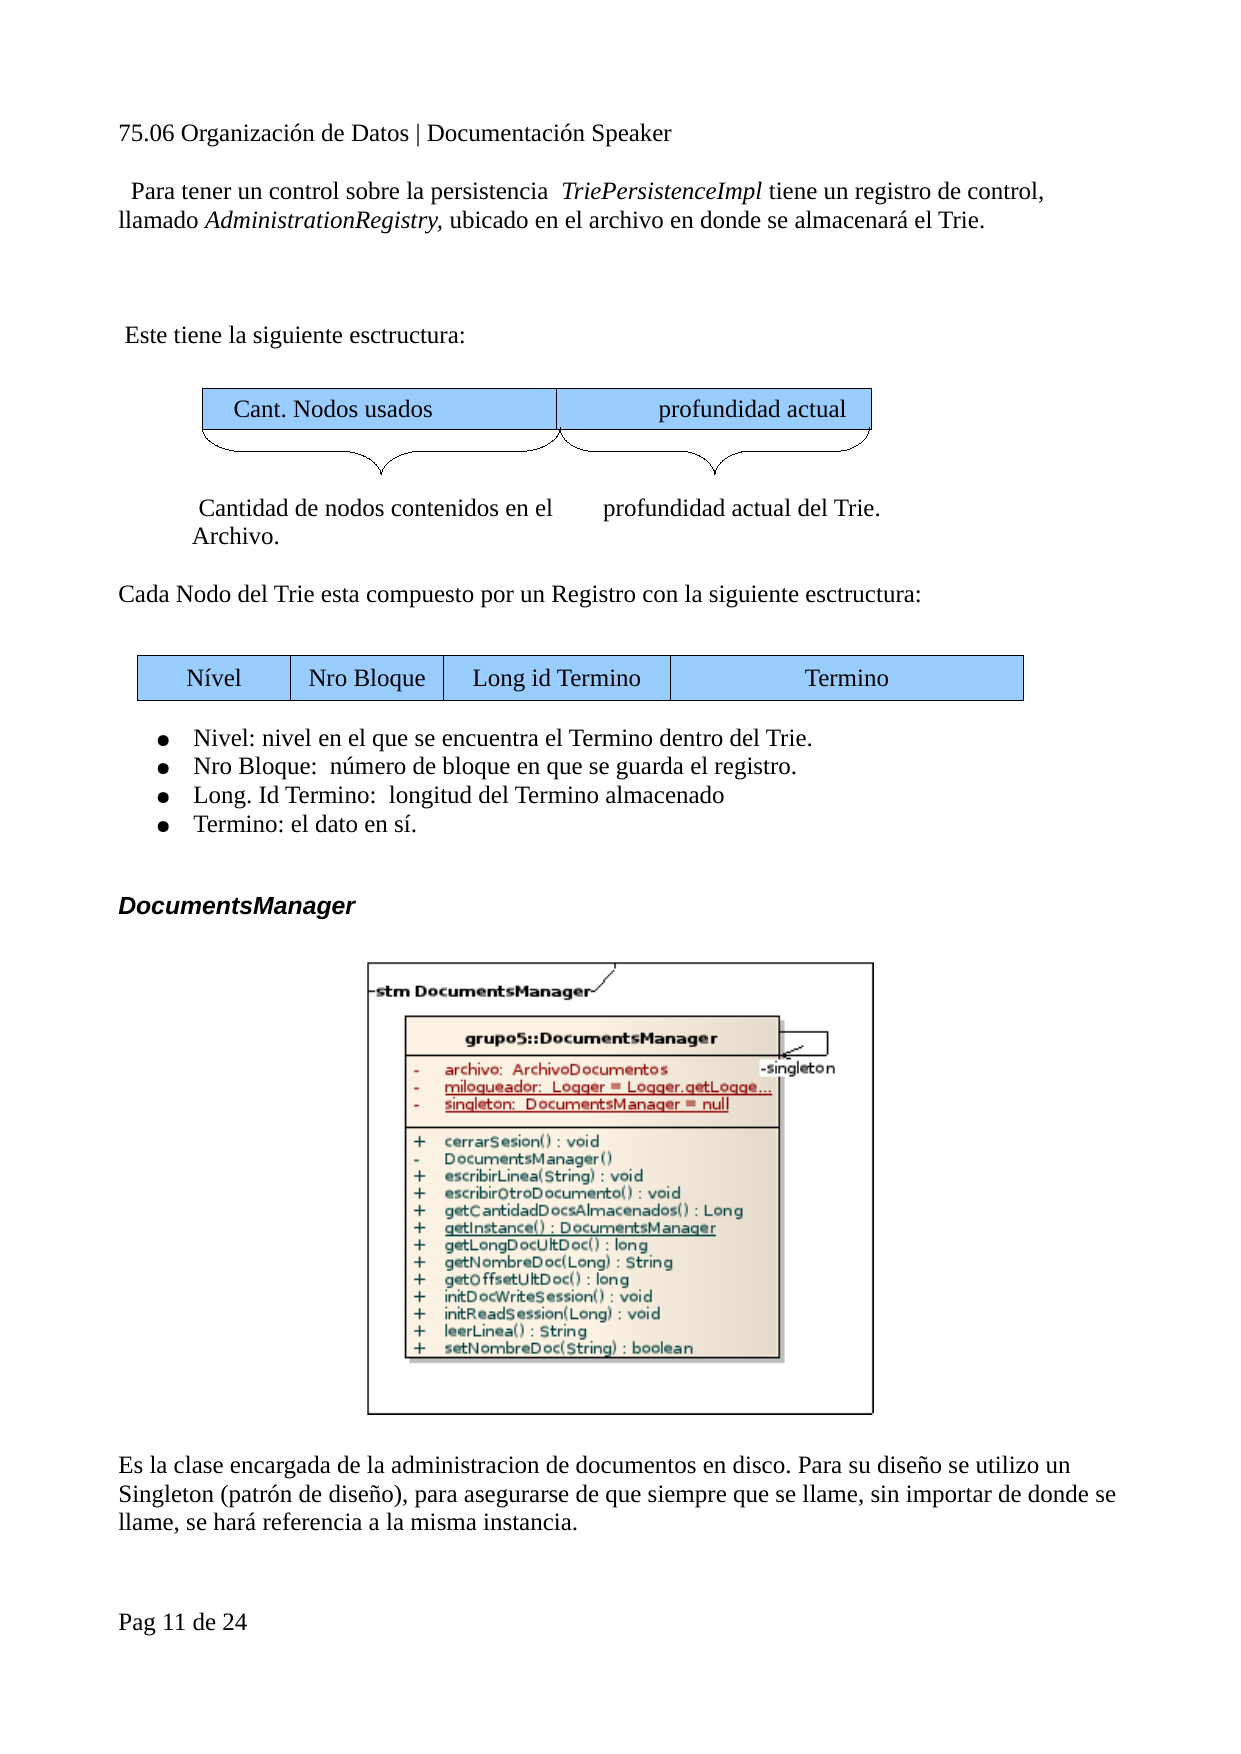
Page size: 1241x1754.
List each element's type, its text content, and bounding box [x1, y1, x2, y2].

list Nivel: nivel en el que se encuentra el Termino dentro del Trie. [156, 723, 1122, 751]
text Es la clase encargada de la administracion de documentos en disco. Para su diseño se utilizo un Singleton (patrón de diseño), para asegurarse de que siempre que se llame, sin importar de donde se llame, se hará referencia a la misma instancia. [118, 1450, 1122, 1536]
text Cantidad de nodos contenidos en el profundidad actual del Trie. [118, 493, 1122, 521]
list Nro Bloque: número de bloque en que se guarda el registro. [156, 751, 1122, 780]
picture [366, 961, 874, 1415]
subtitle DocumentsManager [118, 891, 1122, 920]
list Long. Id Termino: longitud del Termino almacenado [156, 780, 1122, 809]
list Termino: el dato en sí. [156, 809, 1122, 838]
text Archivo. [118, 521, 1122, 550]
text Este tiene la siguiente esctructura: [118, 320, 1122, 349]
text Cada Nodo del Trie esta compuesto por un Registro con la siguiente esctructura: [118, 579, 1122, 608]
text Para tener un control sobre la persistencia TriePersistenceImpl tiene un registro de control, llamado AdministrationRegistry, ubicado en el archivo en donde se almacenará el Trie. [118, 176, 1122, 234]
